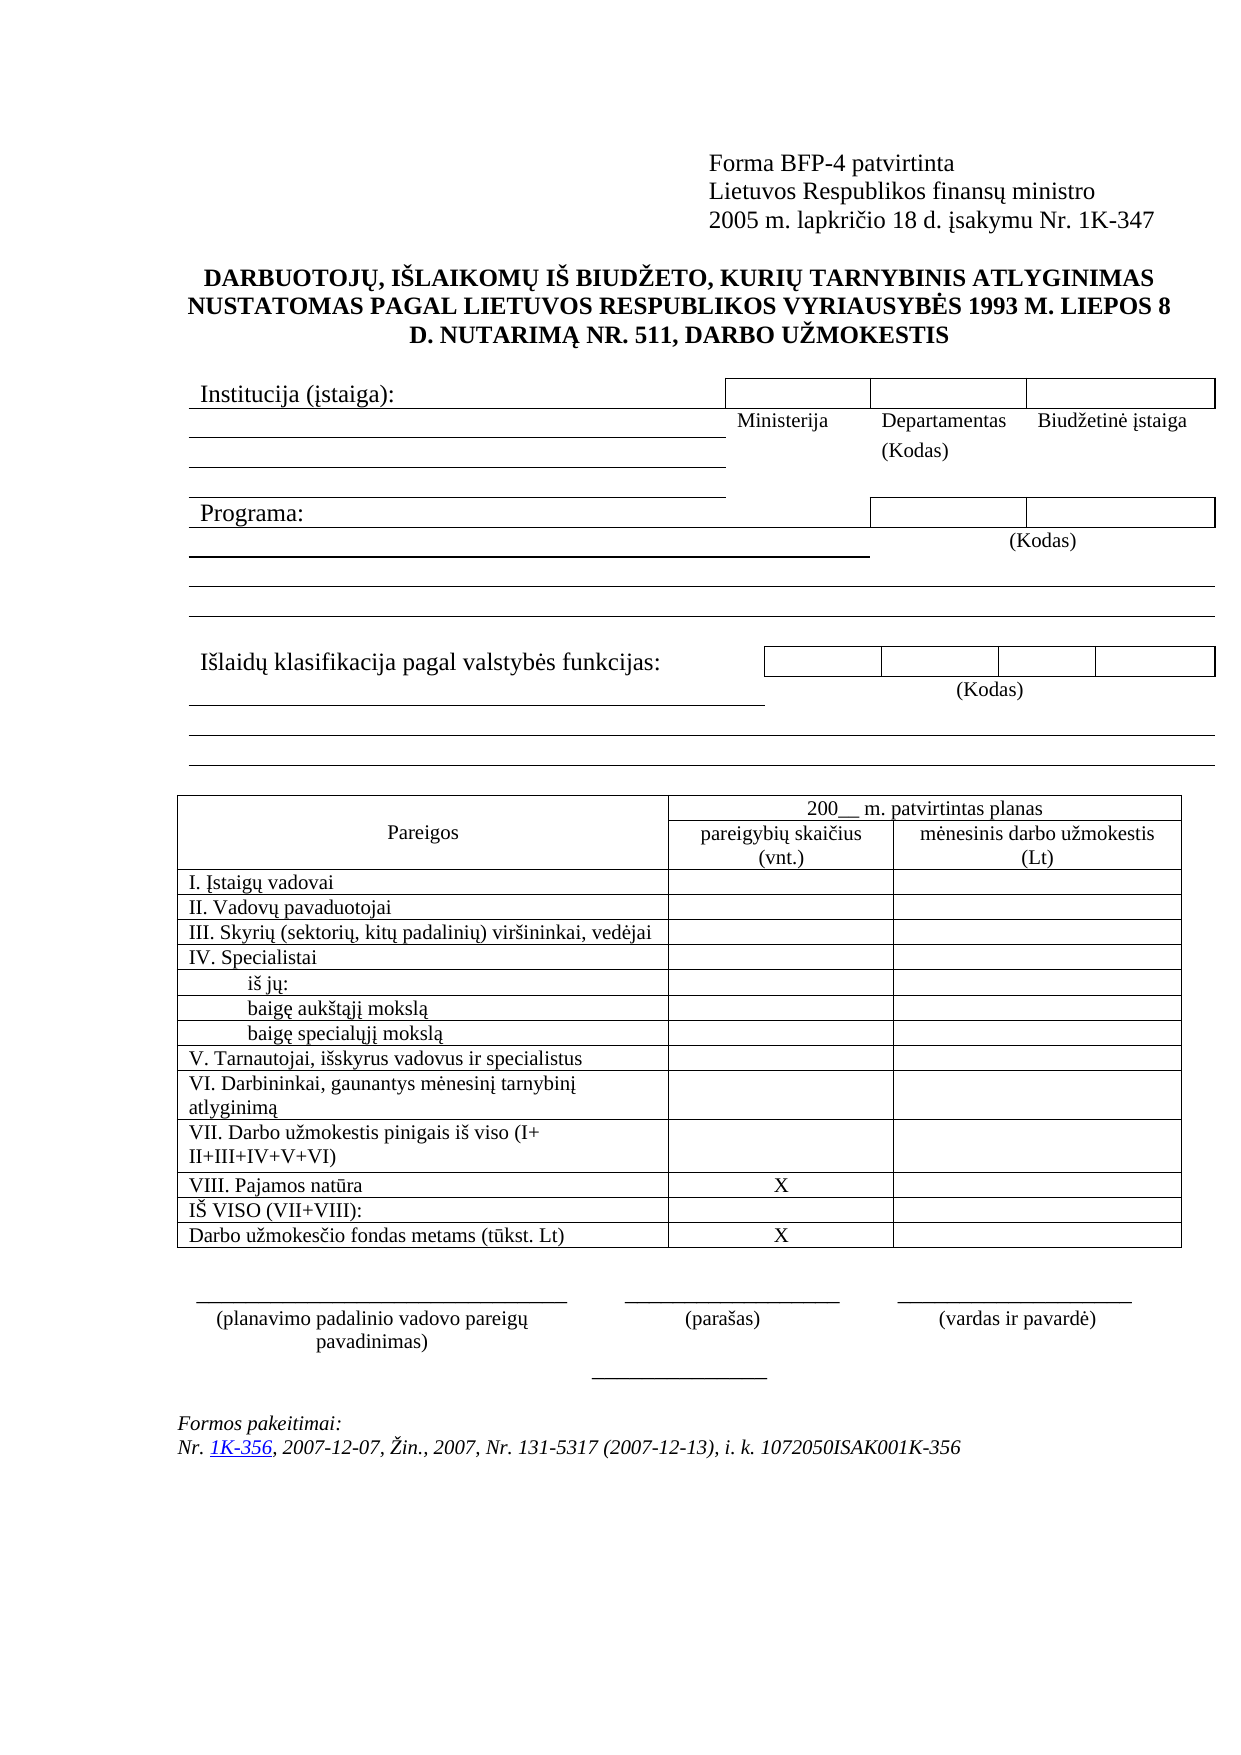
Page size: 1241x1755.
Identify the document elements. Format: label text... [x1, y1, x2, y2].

table_cell [765, 736, 1215, 765]
table_cell [726, 587, 870, 616]
table_cell [894, 945, 1181, 969]
table_cell [189, 558, 726, 586]
table_cell IŠ VISO (VII+VIII): [178, 1198, 668, 1222]
table_cell [1027, 498, 1214, 527]
text Formos pakeitimai: [177, 1411, 1181, 1435]
table_cell [894, 1046, 1181, 1070]
text (planavimo padalinio vadovo pareigų (parašas) (vardas ir pavardė) [177, 1305, 1181, 1329]
table_cell [871, 498, 1026, 527]
table_cell X [669, 1223, 893, 1247]
table_cell Programa: [189, 498, 726, 527]
text Nr. 1K-356, 2007-12-07, Žin., 2007, Nr. 131-5317 (2007-12-13), i. k. 1072050ISAK001K-356 [177, 1435, 1181, 1459]
table_cell [669, 1021, 893, 1045]
table_cell [669, 895, 893, 919]
table_cell [669, 996, 893, 1019]
table_cell [894, 996, 1181, 1019]
table_cell [305, 468, 726, 497]
table_cell Ministerija [726, 409, 870, 437]
table_cell [870, 556, 1026, 586]
text DARBUOTOJŲ, IŠLAIKOMŲ IŠ BIUDŽETO, KURIŲ TARNYBINIS ATLYGINIMAS NUSTATOMAS PAGAL LIETUVOS RESPUBLIKOS VYRIAUSYBĖS 1993 M. LIEPOS 8 D. NUTARIMĄ NR. 511, DARBO UŽMOKESTIS [177, 263, 1181, 349]
table_cell [669, 920, 893, 944]
table_cell [894, 970, 1181, 994]
table_cell [894, 1071, 1181, 1119]
table_cell [1026, 587, 1215, 616]
table_cell [669, 970, 893, 994]
table_cell [765, 705, 1215, 735]
table_cell [894, 1120, 1181, 1172]
table_cell [870, 587, 1026, 616]
table_cell (Kodas) [870, 528, 1215, 556]
table_cell Darbo užmokesčio fondas metams (tūkst. Lt) [178, 1223, 668, 1247]
table_cell [669, 1071, 893, 1119]
table_cell X [669, 1173, 893, 1197]
table_cell Biudžetinė įstaiga [1026, 409, 1215, 437]
table_header [726, 379, 870, 407]
table_cell [726, 497, 870, 527]
text pavadinimas) [177, 1329, 1181, 1353]
table_cell (Kodas) [870, 437, 1026, 467]
table_cell mėnesinis darbo užmokestis (Lt) [894, 821, 1181, 869]
table_cell [189, 676, 764, 705]
table_cell [894, 1198, 1181, 1222]
table_cell VI. Darbininkai, gaunantys mėnesinį tarnybinį atlyginimą [178, 1071, 668, 1119]
table_cell [894, 1223, 1181, 1247]
table_cell [189, 528, 726, 556]
table_cell Departamentas [870, 409, 1026, 437]
table_header [1096, 647, 1214, 676]
table_cell IV. Specialistai [178, 945, 668, 969]
table_cell [1026, 467, 1215, 497]
table_header [999, 647, 1095, 676]
table_header Pareigos [178, 796, 668, 869]
table_cell [726, 437, 870, 467]
table_cell [894, 1021, 1181, 1045]
table_cell II. Vadovų pavaduotojai [178, 895, 668, 919]
table_cell pareigybių skaičius (vnt.) [669, 821, 893, 869]
text ______________ [177, 1353, 1181, 1382]
table_cell [870, 467, 1026, 497]
table_cell [189, 468, 305, 497]
table_cell VIII. Pajamos natūra [178, 1173, 668, 1197]
table_cell [894, 870, 1181, 894]
table_cell [726, 528, 870, 556]
table_header [1027, 379, 1214, 407]
table_header Išlaidų klasifikacija pagal valstybės funkcijas: [189, 646, 764, 676]
table_cell [189, 587, 726, 616]
table_header [871, 379, 1026, 407]
table_cell baigę specialųjį mokslą [178, 1021, 668, 1045]
table_cell [189, 736, 764, 765]
table_header 200__ m. patvirtintas planas [669, 796, 1181, 820]
table_cell V. Tarnautojai, išskyrus vadovus ir specialistus [178, 1046, 668, 1070]
table_header Institucija (įstaiga): [189, 378, 725, 407]
table_cell (Kodas) [765, 677, 1215, 705]
table_header [882, 647, 998, 676]
table_cell [669, 945, 893, 969]
text Lietuvos Respublikos finansų ministro [177, 176, 1181, 205]
table_header [765, 647, 881, 676]
table_cell [894, 920, 1181, 944]
table_cell I. Įstaigų vadovai [178, 870, 668, 894]
table_cell III. Skyrių (sektorių, kitų padalinių) viršininkai, vedėjai [178, 920, 668, 944]
table_cell [669, 1046, 893, 1070]
table_cell [726, 467, 870, 497]
table_cell [894, 895, 1181, 919]
table_cell [669, 1120, 893, 1172]
table_cell [894, 1173, 1181, 1197]
table_cell [189, 438, 726, 467]
table_cell [726, 558, 870, 586]
text 2005 m. lapkričio 18 d. įsakymu Nr. 1K-347 [177, 205, 1181, 234]
table_cell [1026, 437, 1215, 467]
table_cell [189, 409, 726, 437]
table_cell [1026, 556, 1215, 586]
table_cell [669, 870, 893, 894]
table_cell iš jų: [178, 970, 668, 994]
text Forma BFP-4 patvirtinta [177, 148, 1181, 176]
table_cell baigę aukštąjį mokslą [178, 996, 668, 1019]
table_cell VII. Darbo užmokestis pinigais iš viso (I+ II+III+IV+V+VI) [178, 1120, 668, 1172]
table_cell [669, 1198, 893, 1222]
table_cell [189, 706, 764, 735]
